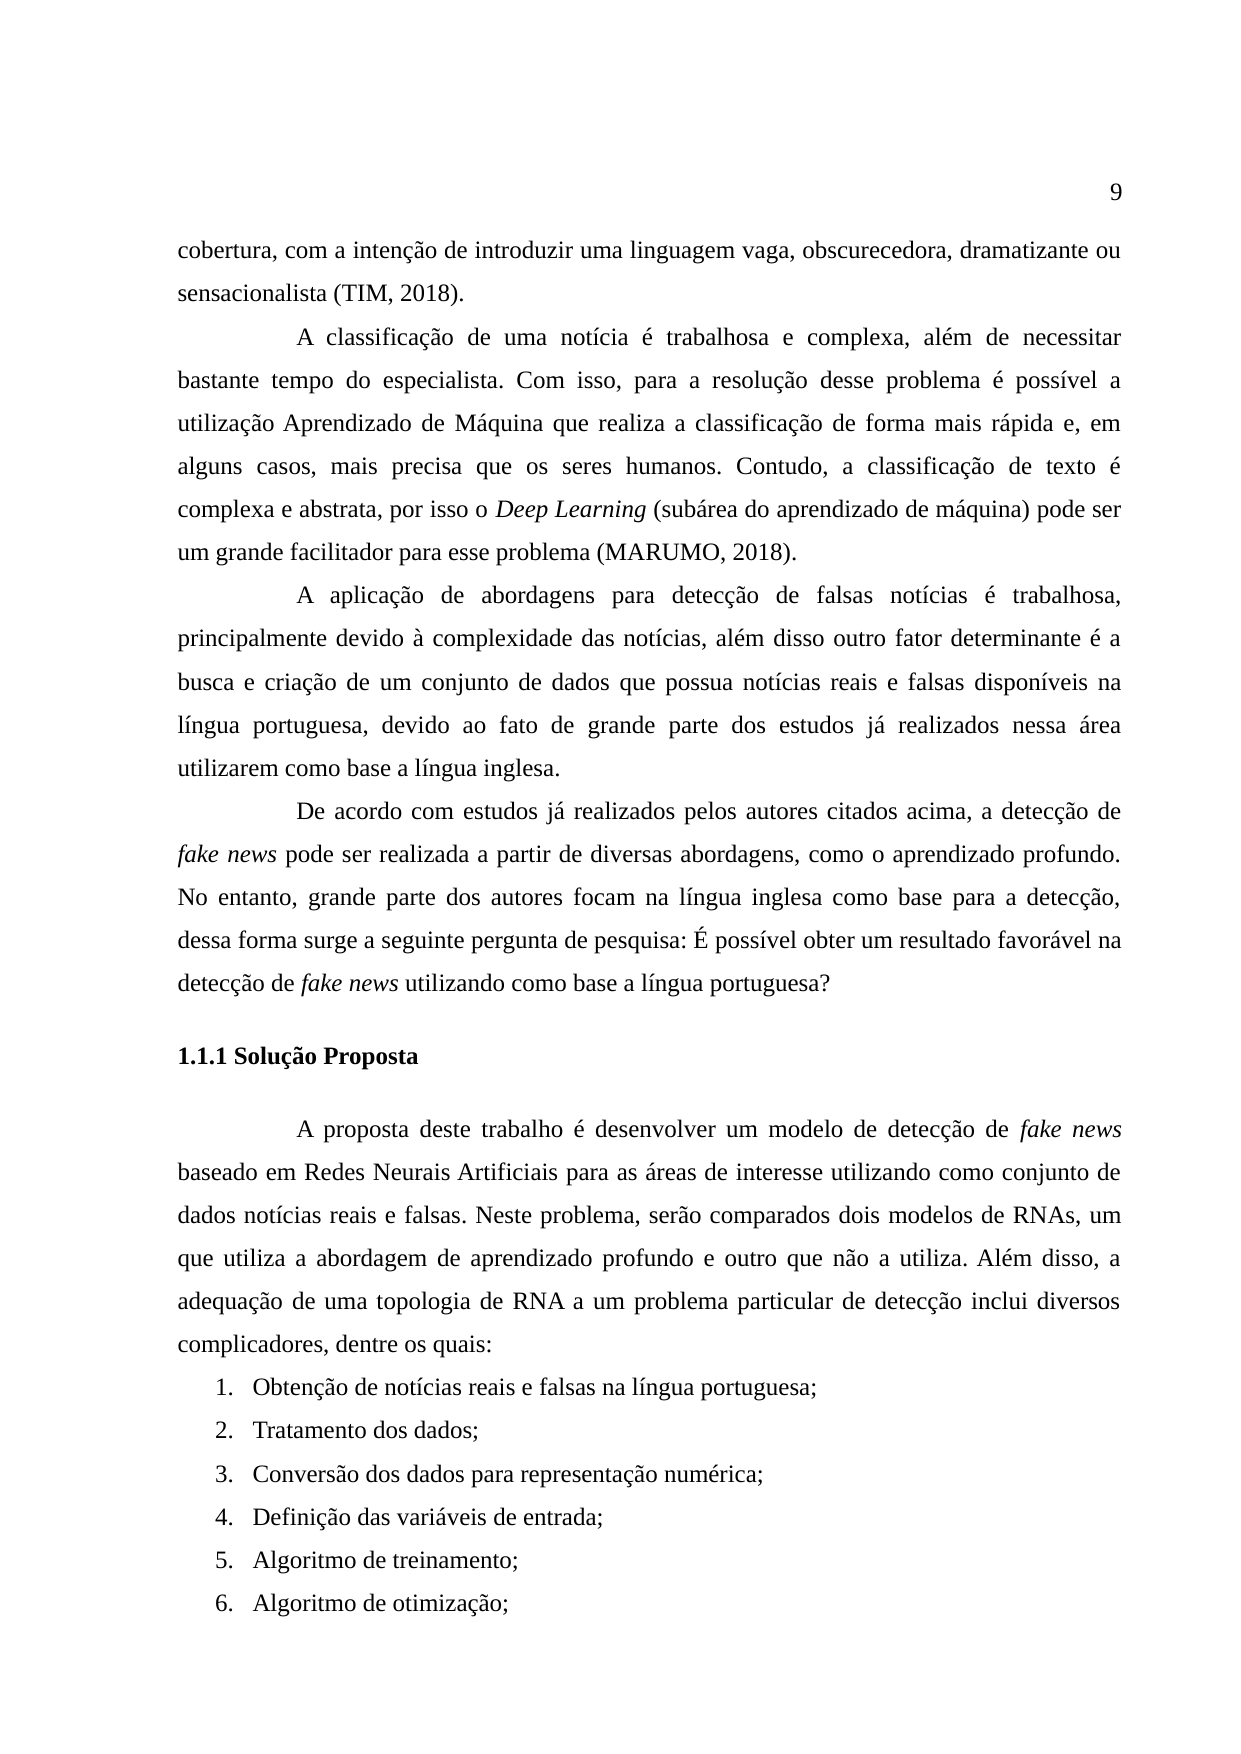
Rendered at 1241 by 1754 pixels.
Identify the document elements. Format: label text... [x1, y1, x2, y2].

list Obtenção de notícias reais e falsas na língua portuguesa; [215, 1372, 1122, 1401]
list Tratamento dos dados; [215, 1416, 1122, 1444]
subtitle 1.1.1 Solução Proposta [177, 1041, 1122, 1070]
text A aplicação de abordagens para detecção de falsas notícias é trabalhosa, principalmente devido à complexidade das notícias, além disso outro fator determinante é a busca e criação de um conjunto de dados que possua notícias reais e falsas disponíveis na língua portuguesa, devido ao fato de grande parte dos estudos já realizados nessa área utilizarem como base a língua inglesa. [177, 580, 1122, 782]
text cobertura, com a intenção de introduzir uma linguagem vaga, obscurecedora, dramatizante ou sensacionalista (TIM, 2018). [177, 235, 1122, 307]
list Definição das variáveis de entrada; [215, 1502, 1122, 1531]
text A classificação de uma notícia é trabalhosa e complexa, além de necessitar bastante tempo do especialista. Com isso, para a resolução desse problema é possível a utilização Aprendizado de Máquina que realiza a classificação de forma mais rápida e, em alguns casos, mais precisa que os seres humanos. Contudo, a classificação de texto é complexa e abstrata, por isso o Deep Learning (subárea do aprendizado de máquina) pode ser um grande facilitador para esse problema (MARUMO, 2018). [177, 322, 1122, 566]
list Algoritmo de otimização; [215, 1588, 1122, 1617]
list Algoritmo de treinamento; [215, 1545, 1122, 1574]
text A proposta deste trabalho é desenvolver um modelo de detecção de fake news baseado em Redes Neurais Artificiais para as áreas de interesse utilizando como conjunto de dados notícias reais e falsas. Neste problema, serão comparados dois modelos de RNAs, um que utiliza a abordagem de aprendizado profundo e outro que não a utiliza. Além disso, a adequação de uma topologia de RNA a um problema particular de detecção inclui diversos complicadores, dentre os quais: [177, 1114, 1122, 1358]
text De acordo com estudos já realizados pelos autores citados acima, a detecção de fake news pode ser realizada a partir de diversas abordagens, como o aprendizado profundo. No entanto, grande parte dos autores focam na língua inglesa como base para a detecção, dessa forma surge a seguinte pergunta de pesquisa: É possível obter um resultado favorável na detecção de fake news utilizando como base a língua portuguesa? [177, 796, 1122, 997]
list Conversão dos dados para representação numérica; [215, 1459, 1122, 1487]
